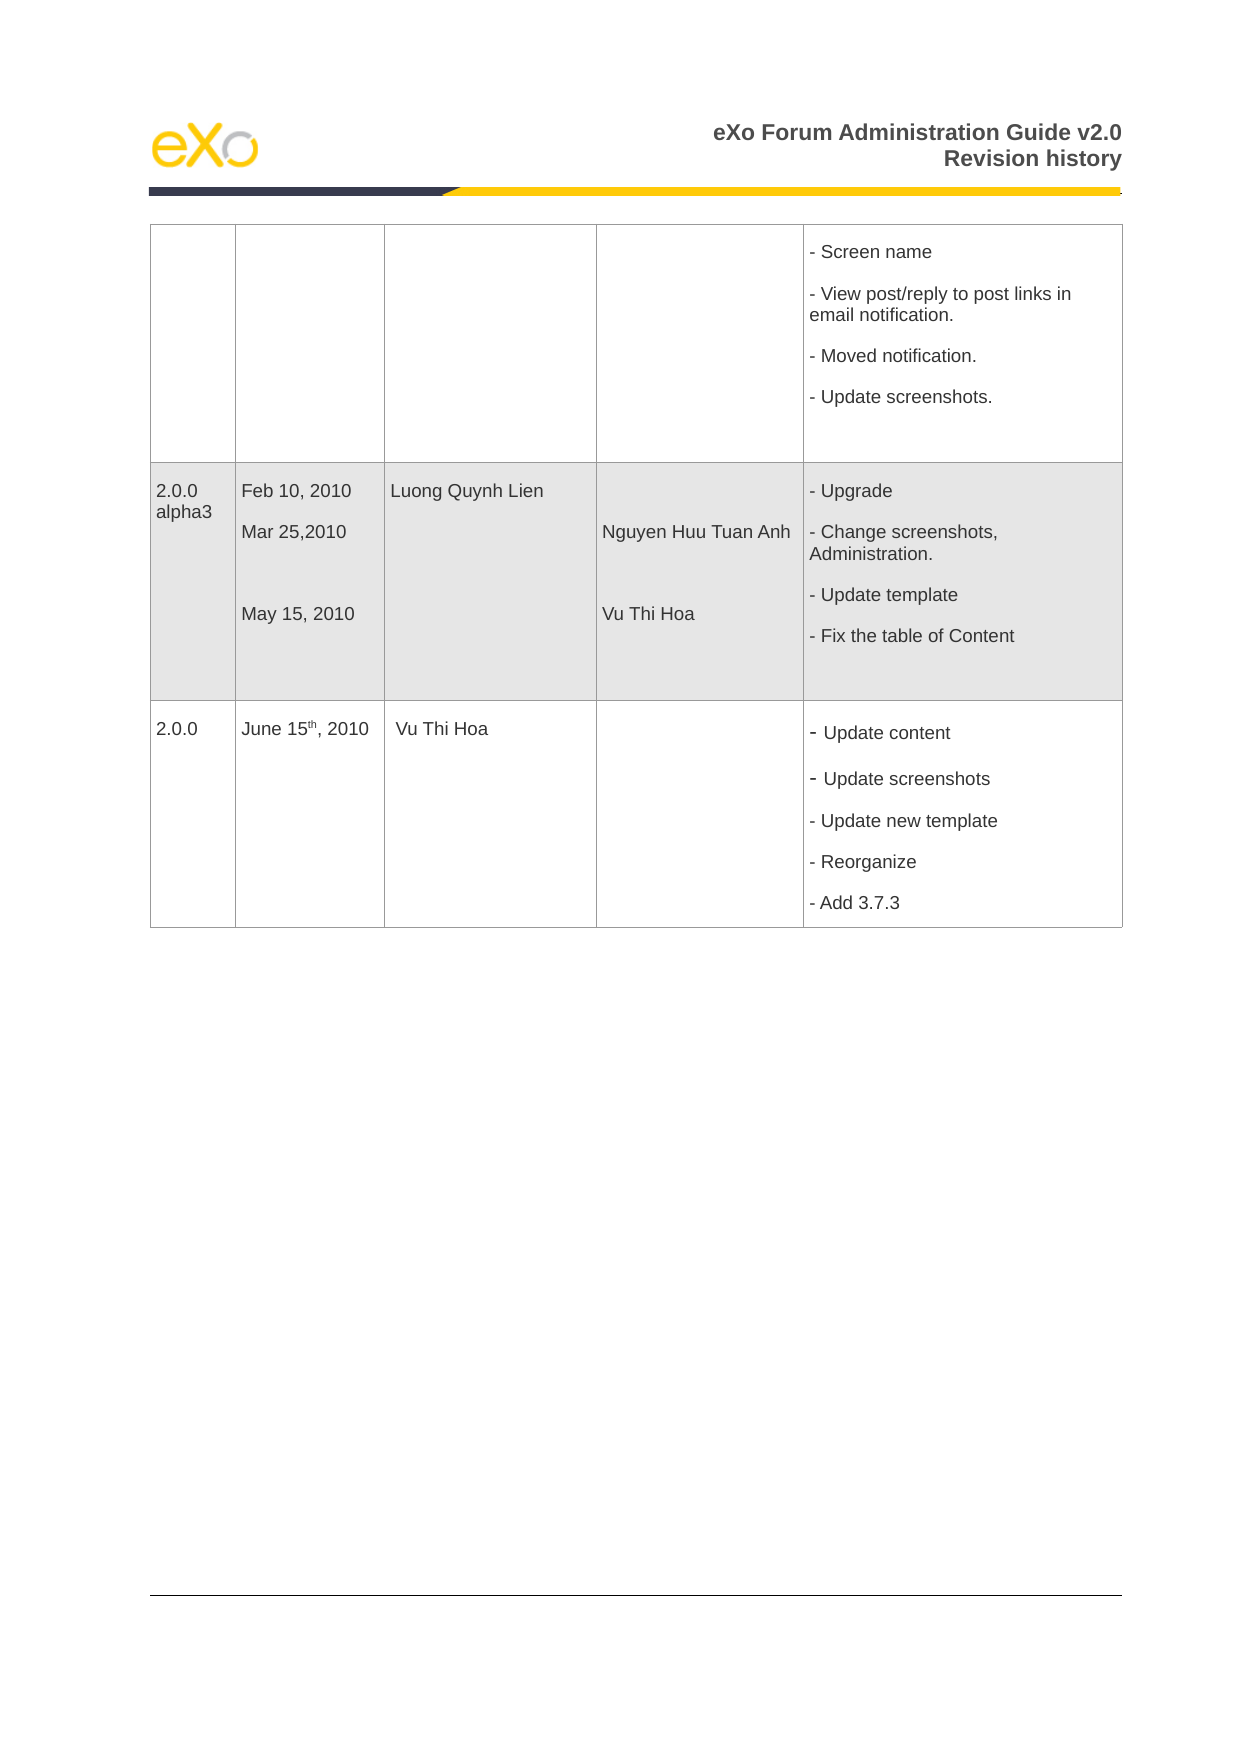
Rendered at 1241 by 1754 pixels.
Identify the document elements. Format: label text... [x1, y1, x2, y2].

picture [148, 187, 1121, 196]
table_cell Vu Thi Hoa [385, 701, 596, 927]
table_cell [597, 225, 803, 462]
table_cell 2.0.0 [151, 701, 235, 927]
table_cell - Update content - Update screenshots - Update new template - Reorganize - Add 3.7.3 [804, 701, 1122, 927]
table_cell [597, 701, 803, 927]
table_cell [236, 225, 384, 462]
table_cell [151, 225, 235, 462]
table_cell - Screen name - View post/reply to post links in email notification. - Moved notification. - Update screenshots. [804, 225, 1122, 462]
table_cell [385, 225, 596, 462]
table_cell Feb 10, 2010 Mar 25,2010 May 15, 2010 [236, 463, 384, 700]
table_cell Nguyen Huu Tuan Anh Vu Thi Hoa [597, 463, 803, 700]
table_cell 2.0.0 alpha3 [151, 463, 235, 700]
table_cell - Upgrade - Change screenshots, Administration. - Update template - Fix the table of Content [804, 463, 1122, 700]
picture [152, 122, 259, 168]
table_cell Luong Quynh Lien [385, 463, 596, 700]
table_cell June 15th, 2010 [236, 701, 384, 927]
